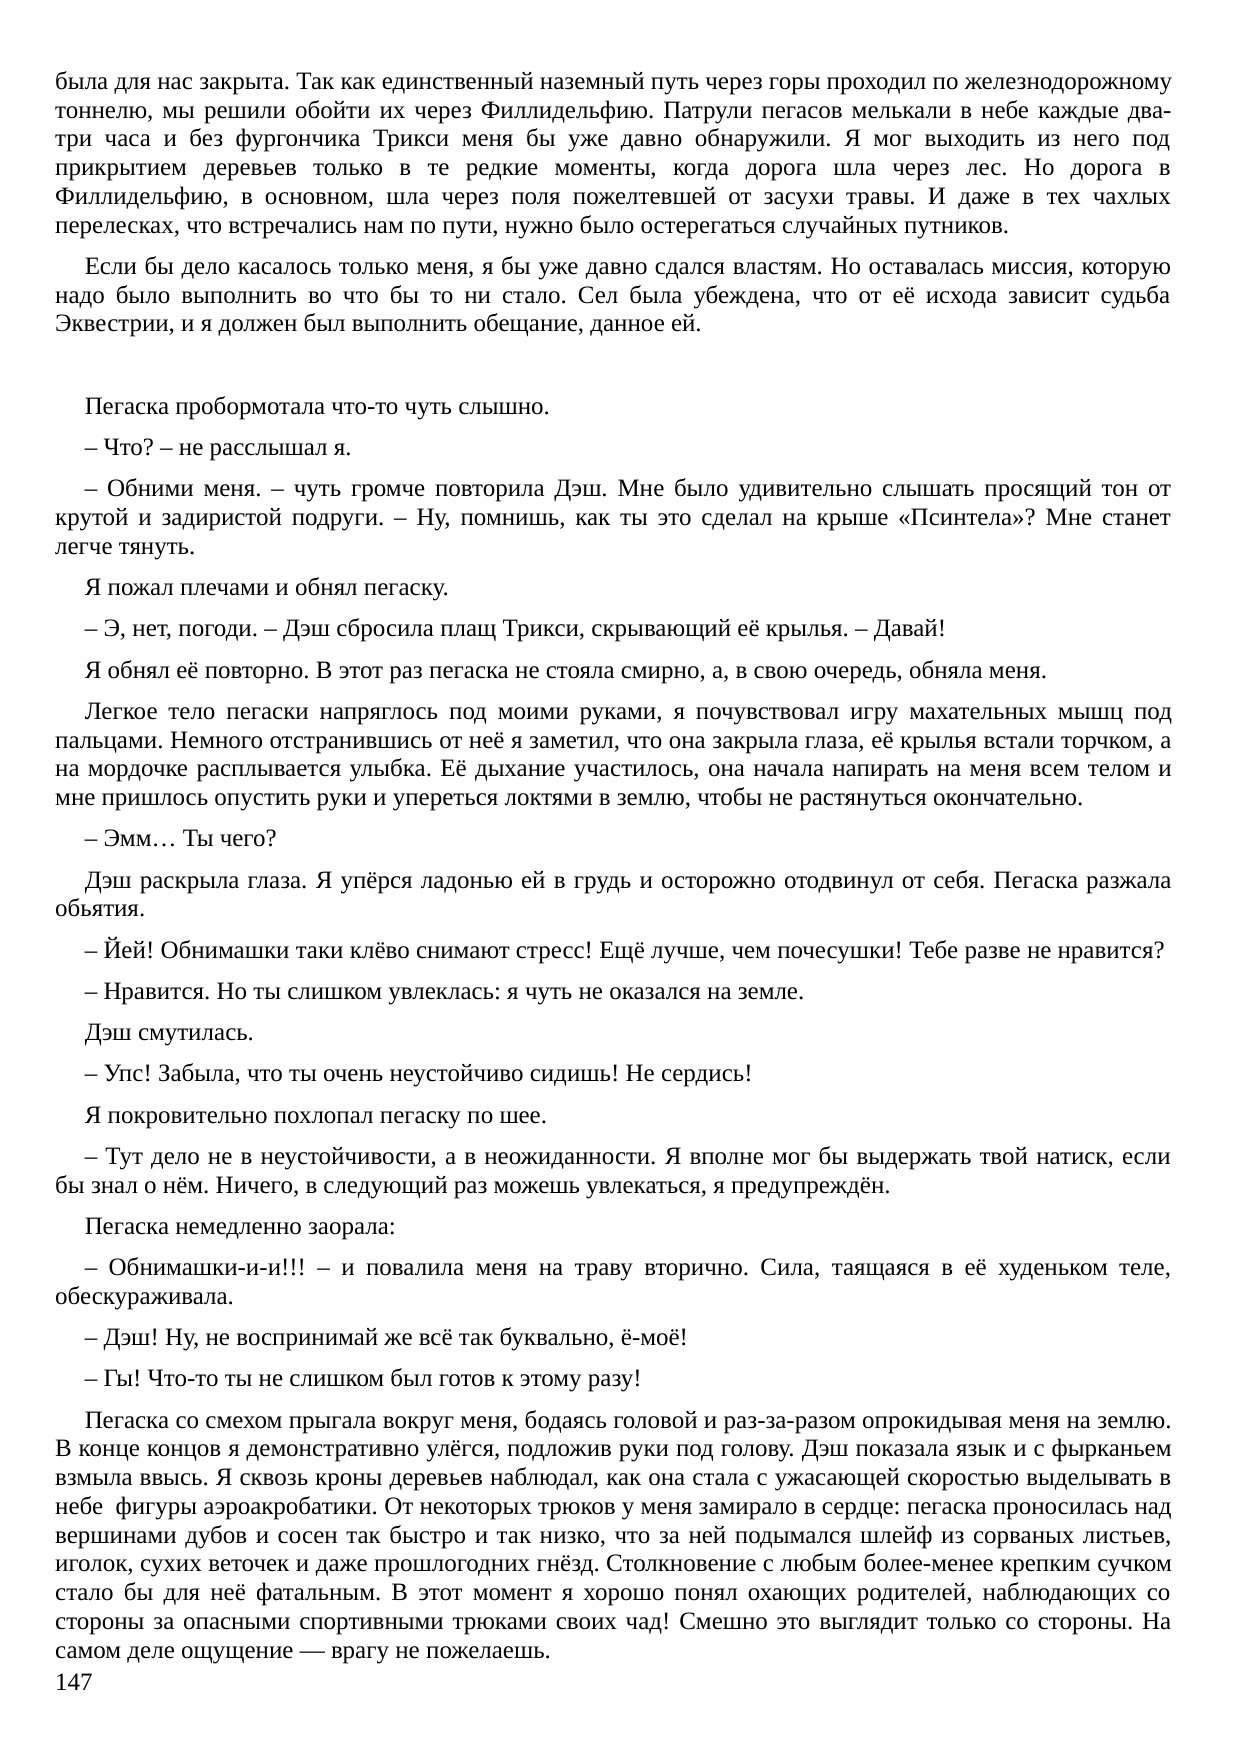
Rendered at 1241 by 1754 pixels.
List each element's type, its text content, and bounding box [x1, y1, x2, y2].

text Я покровительно похлопал пегаску по шее. [55, 1100, 1173, 1128]
text – Гы! Что-то ты не слишком был готов к этому разу! [55, 1363, 1173, 1392]
text Легкое тело пегаски напряглось под моими руками, я почувствовал игру махательных мышц под пальцами. Немного отстранившись от неё я заметил, что она закрыла глаза, её крылья встали торчком, а на мордочке расплывается улыбка. Её дыхание участилось, она начала напирать на меня всем телом и мне пришлось опустить руки и упереться локтями в землю, чтобы не растянуться окончательно. [55, 696, 1173, 811]
text Пегаска пробормотала что-то чуть слышно. [55, 391, 1173, 420]
text Если бы дело касалось только меня, я бы уже давно сдался властям. Но оставалась миссия, которую надо было выполнить во что бы то ни стало. Сел была убеждена, что от её исхода зависит судьба Эквестрии, и я должен был выполнить обещание, данное ей. [55, 251, 1173, 337]
text Дэш раскрыла глаза. Я упёрся ладонью ей в грудь и осторожно отодвинул от себя. Пегаска разжала обьятия. [55, 865, 1173, 922]
text была для нас закрыта. Так как единственный наземный путь через горы проходил по железнодорожному тоннелю, мы решили обойти их через Филлидельфию. Патрули пегасов мелькали в небе каждые два-три часа и без фургончика Трикси меня бы уже давно обнаружили. Я мог выходить из него под прикрытием деревьев только в те редкие моменты, когда дорога шла через лес. Но дорога в Филлидельфию, в основном, шла через поля пожелтевшей от засухи травы. И даже в тех чахлых перелесках, что встречались нам по пути, нужно было остерегаться случайных путников. [55, 66, 1173, 238]
text Я обнял её повторно. В этот раз пегаска не стояла смирно, а, в свою очередь, обняла меня. [55, 655, 1173, 683]
text – Йей! Обнимашки таки клёво снимают стресс! Ещё лучше, чем почесушки! Тебе разве не нравится? [55, 935, 1173, 963]
text – Дэш! Ну, не воспринимай же всё так буквально, ё-моё! [55, 1322, 1173, 1351]
text – Обними меня. – чуть громче повторила Дэш. Мне было удивительно слышать просящий тон от крутой и задиристой подруги. – Ну, помнишь, как ты это сделал на крыше «Псинтела»? Мне станет легче тянуть. [55, 473, 1173, 560]
text – Нравится. Но ты слишком увлеклась: я чуть не оказался на земле. [55, 976, 1173, 1005]
text – Эмм… Ты чего? [55, 823, 1173, 852]
text Пегаска немедленно заорала: [55, 1211, 1173, 1240]
text – Э, нет, погоди. – Дэш сбросила плащ Трикси, скрывающий её крылья. – Давай! [55, 613, 1173, 642]
text Дэш смутилась. [55, 1017, 1173, 1046]
text – Обнимашки-и-и!!! – и повалила меня на траву вторично. Сила, таящаяся в её худеньком теле, обескураживала. [55, 1252, 1173, 1310]
text – Тут дело не в неустойчивости, а в неожиданности. Я вполне мог бы выдержать твой натиск, если бы знал о нём. Ничего, в следующий раз можешь увлекаться, я предупреждён. [55, 1141, 1173, 1198]
text Пегаска со смехом прыгала вокруг меня, бодаясь головой и раз-за-разом опрокидывая меня на землю. В конце концов я демонстративно улёгся, подложив руки под голову. Дэш показала язык и с фырканьем взмыла ввысь. Я сквозь кроны деревьев наблюдал, как она стала с ужасающей скоростью выделывать в небе фигуры аэроакробатики. От некоторых трюков у меня замирало в сердце: пегаска проносилась над вершинами дубов и сосен так быстро и так низко, что за ней подымался шлейф из сорваных листьев, иголок, сухих веточек и даже прошлогодних гнёзд. Столкновение с любым более-менее крепким сучком стало бы для неё фатальным. В этот момент я хорошо понял охающих родителей, наблюдающих со стороны за опасными спортивными трюками своих чад! Смешно это выглядит только со стороны. На самом деле ощущение — врагу не пожелаешь. [55, 1405, 1173, 1663]
text – Что? – не расслышал я. [55, 432, 1173, 461]
text Я пожал плечами и обнял пегаску. [55, 572, 1173, 601]
text – Упс! Забыла, что ты очень неустойчиво сидишь! Не сердись! [55, 1058, 1173, 1087]
